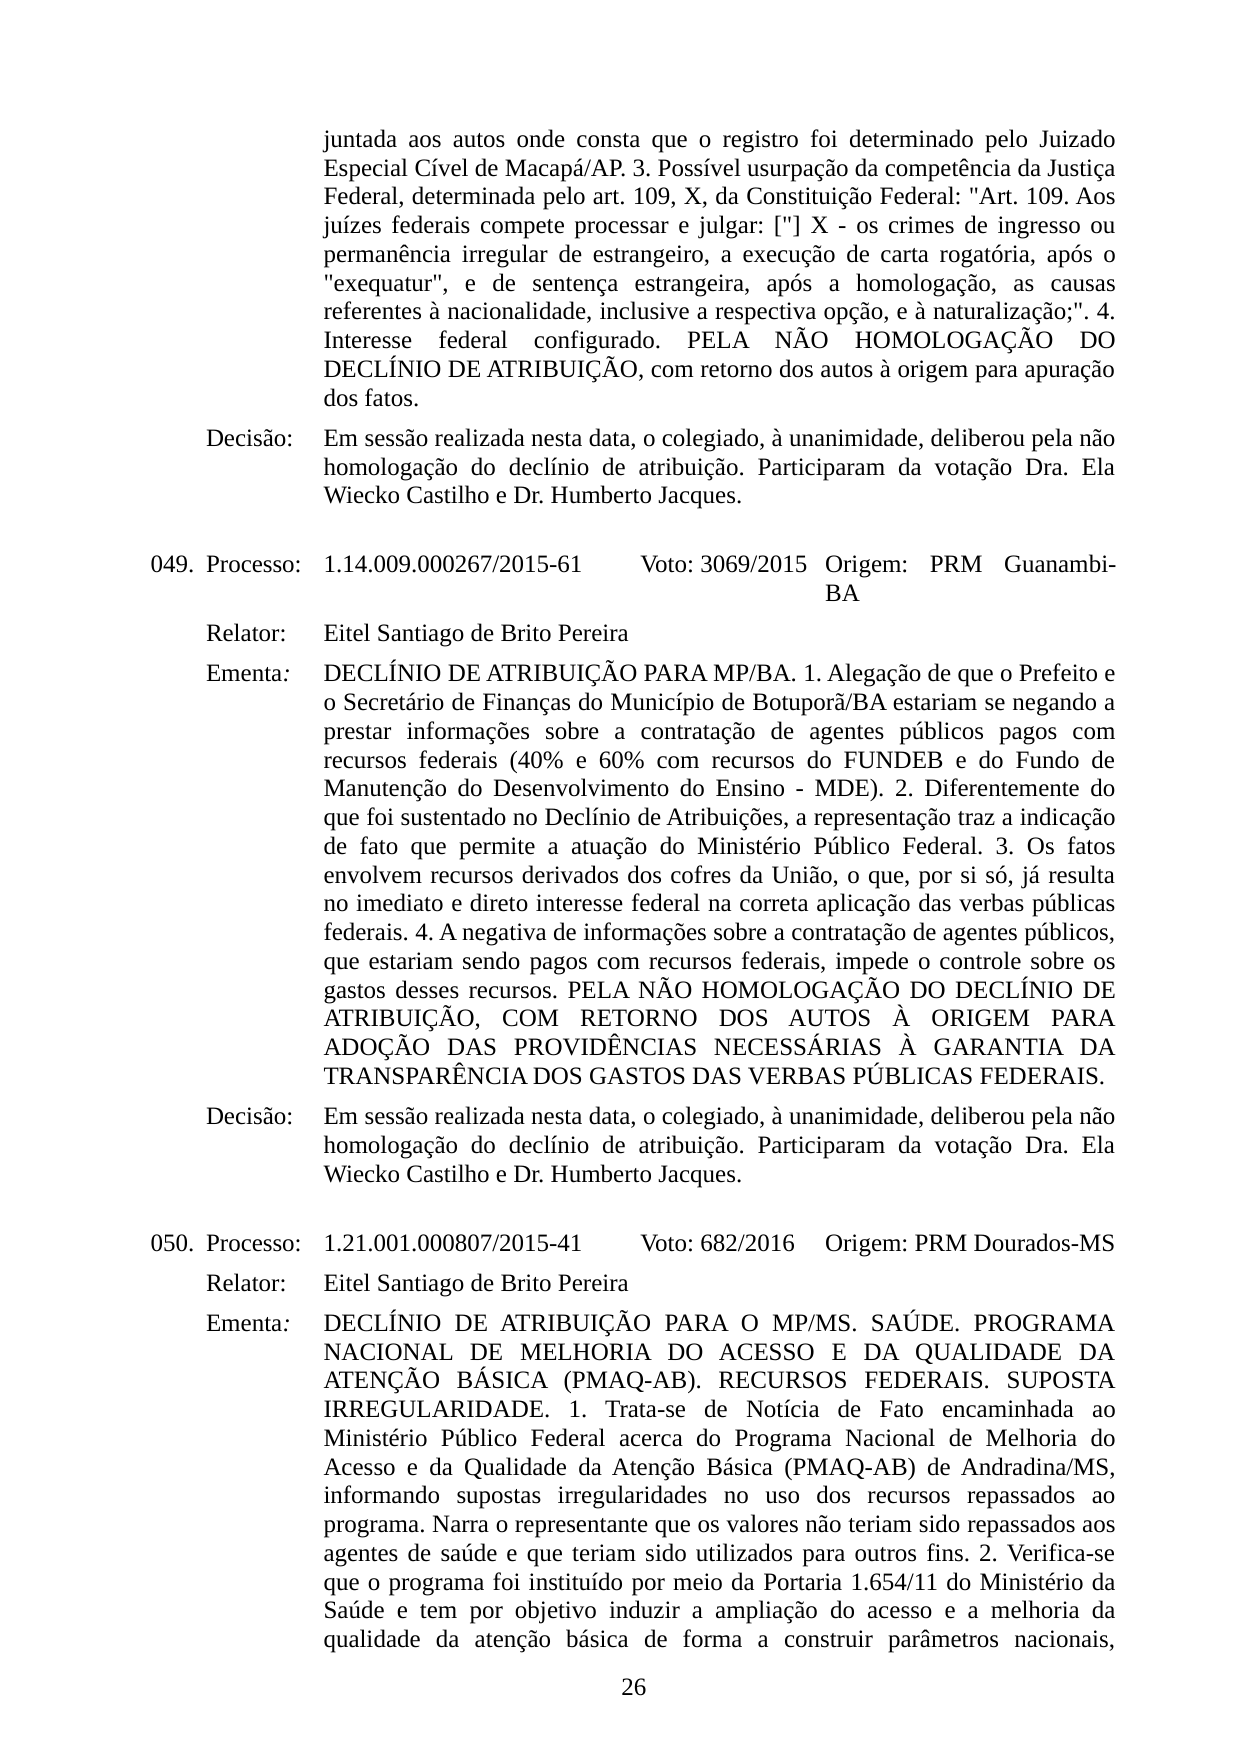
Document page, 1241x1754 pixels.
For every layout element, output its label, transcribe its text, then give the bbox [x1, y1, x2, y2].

table_header Origem: PRM Guanambi-BA [819, 544, 1122, 612]
table_cell [145, 1302, 200, 1659]
table_cell juntada aos autos onde consta que o registro foi determinado pelo Juizado Especial Cível de Macapá/AP. 3. Possível usurpação da competência da Justiça Federal, determinada pelo art. 109, X, da Constituição Federal: "Art. 109. Aos juízes federais compete processar e julgar: ["] X - os crimes de ingresso ou permanência irregular de estrangeiro, a execução de carta rogatória, após o "exequatur", e de sentença estrangeira, após a homologação, as causas referentes à nacionalidade, inclusive a respectiva opção, e à naturalização;". 4. Interesse federal configurado. PELA NÃO HOMOLOGAÇÃO DO DECLÍNIO DE ATRIBUIÇÃO, com retorno dos autos à origem para apuração dos fatos. [318, 118, 1122, 417]
table_cell Eitel Santiago de Brito Pereira [318, 1262, 1122, 1302]
table_cell Relator: [200, 1262, 318, 1302]
table_cell [145, 653, 200, 1095]
table_cell Ementa: [200, 1302, 318, 1659]
table_header 1.14.009.000267/2015-61 [318, 544, 634, 612]
table_header Voto: 682/2016 [635, 1222, 819, 1262]
table_cell Decisão: [200, 417, 318, 515]
table_header Processo: [200, 544, 318, 612]
table_header Voto: 3069/2015 [635, 544, 819, 612]
table_header 049. [145, 544, 200, 612]
table_cell [145, 613, 200, 653]
table_header Origem: PRM Dourados-MS [819, 1222, 1122, 1262]
table_cell Em sessão realizada nesta data, o colegiado, à unanimidade, deliberou pela não homologação do declínio de atribuição. Participaram da votação Dra. Ela Wiecko Castilho e Dr. Humberto Jacques. [318, 417, 1122, 515]
table_header Processo: [200, 1222, 318, 1262]
table_cell DECLÍNIO DE ATRIBUIÇÃO PARA O MP/MS. SAÚDE. PROGRAMA NACIONAL DE MELHORIA DO ACESSO E DA QUALIDADE DA ATENÇÃO BÁSICA (PMAQ-AB). RECURSOS FEDERAIS. SUPOSTA IRREGULARIDADE. 1. Trata-se de Notícia de Fato encaminhada ao Ministério Público Federal acerca do Programa Nacional de Melhoria do Acesso e da Qualidade da Atenção Básica (PMAQ-AB) de Andradina/MS, informando supostas irregularidades no uso dos recursos repassados ao programa. Narra o representante que os valores não teriam sido repassados aos agentes de saúde e que teriam sido utilizados para outros fins. 2. Verifica-se que o programa foi instituído por meio da Portaria 1.654/11 do Ministério da Saúde e tem por objetivo induzir a ampliação do acesso e a melhoria da qualidade da atenção básica de forma a construir parâmetros nacionais, [318, 1302, 1122, 1659]
table_cell Em sessão realizada nesta data, o colegiado, à unanimidade, deliberou pela não homologação do declínio de atribuição. Participaram da votação Dra. Ela Wiecko Castilho e Dr. Humberto Jacques. [318, 1095, 1122, 1193]
table_cell Ementa: [200, 653, 318, 1095]
table_header 1.21.001.000807/2015-41 [318, 1222, 634, 1262]
table_cell Eitel Santiago de Brito Pereira [318, 613, 1122, 653]
table_cell Decisão: [200, 1095, 318, 1193]
table_cell [145, 1095, 200, 1193]
table_cell DECLÍNIO DE ATRIBUIÇÃO PARA MP/BA. 1. Alegação de que o Prefeito e o Secretário de Finanças do Município de Botuporã/BA estariam se negando a prestar informações sobre a contratação de agentes públicos pagos com recursos federais (40% e 60% com recursos do FUNDEB e do Fundo de Manutenção do Desenvolvimento do Ensino - MDE). 2. Diferentemente do que foi sustentado no Declínio de Atribuições, a representação traz a indicação de fato que permite a atuação do Ministério Público Federal. 3. Os fatos envolvem recursos derivados dos cofres da União, o que, por si só, já resulta no imediato e direto interesse federal na correta aplicação das verbas públicas federais. 4. A negativa de informações sobre a contratação de agentes públicos, que estariam sendo pagos com recursos federais, impede o controle sobre os gastos desses recursos. PELA NÃO HOMOLOGAÇÃO DO DECLÍNIO DE ATRIBUIÇÃO, COM RETORNO DOS AUTOS À ORIGEM PARA ADOÇÃO DAS PROVIDÊNCIAS NECESSÁRIAS À GARANTIA DA TRANSPARÊNCIA DOS GASTOS DAS VERBAS PÚBLICAS FEDERAIS. [318, 653, 1122, 1095]
table_cell Relator: [200, 613, 318, 653]
table_cell [145, 118, 200, 417]
table_header 050. [145, 1222, 200, 1262]
table_cell [145, 417, 200, 515]
table_cell [200, 118, 318, 417]
table_cell [145, 1262, 200, 1302]
